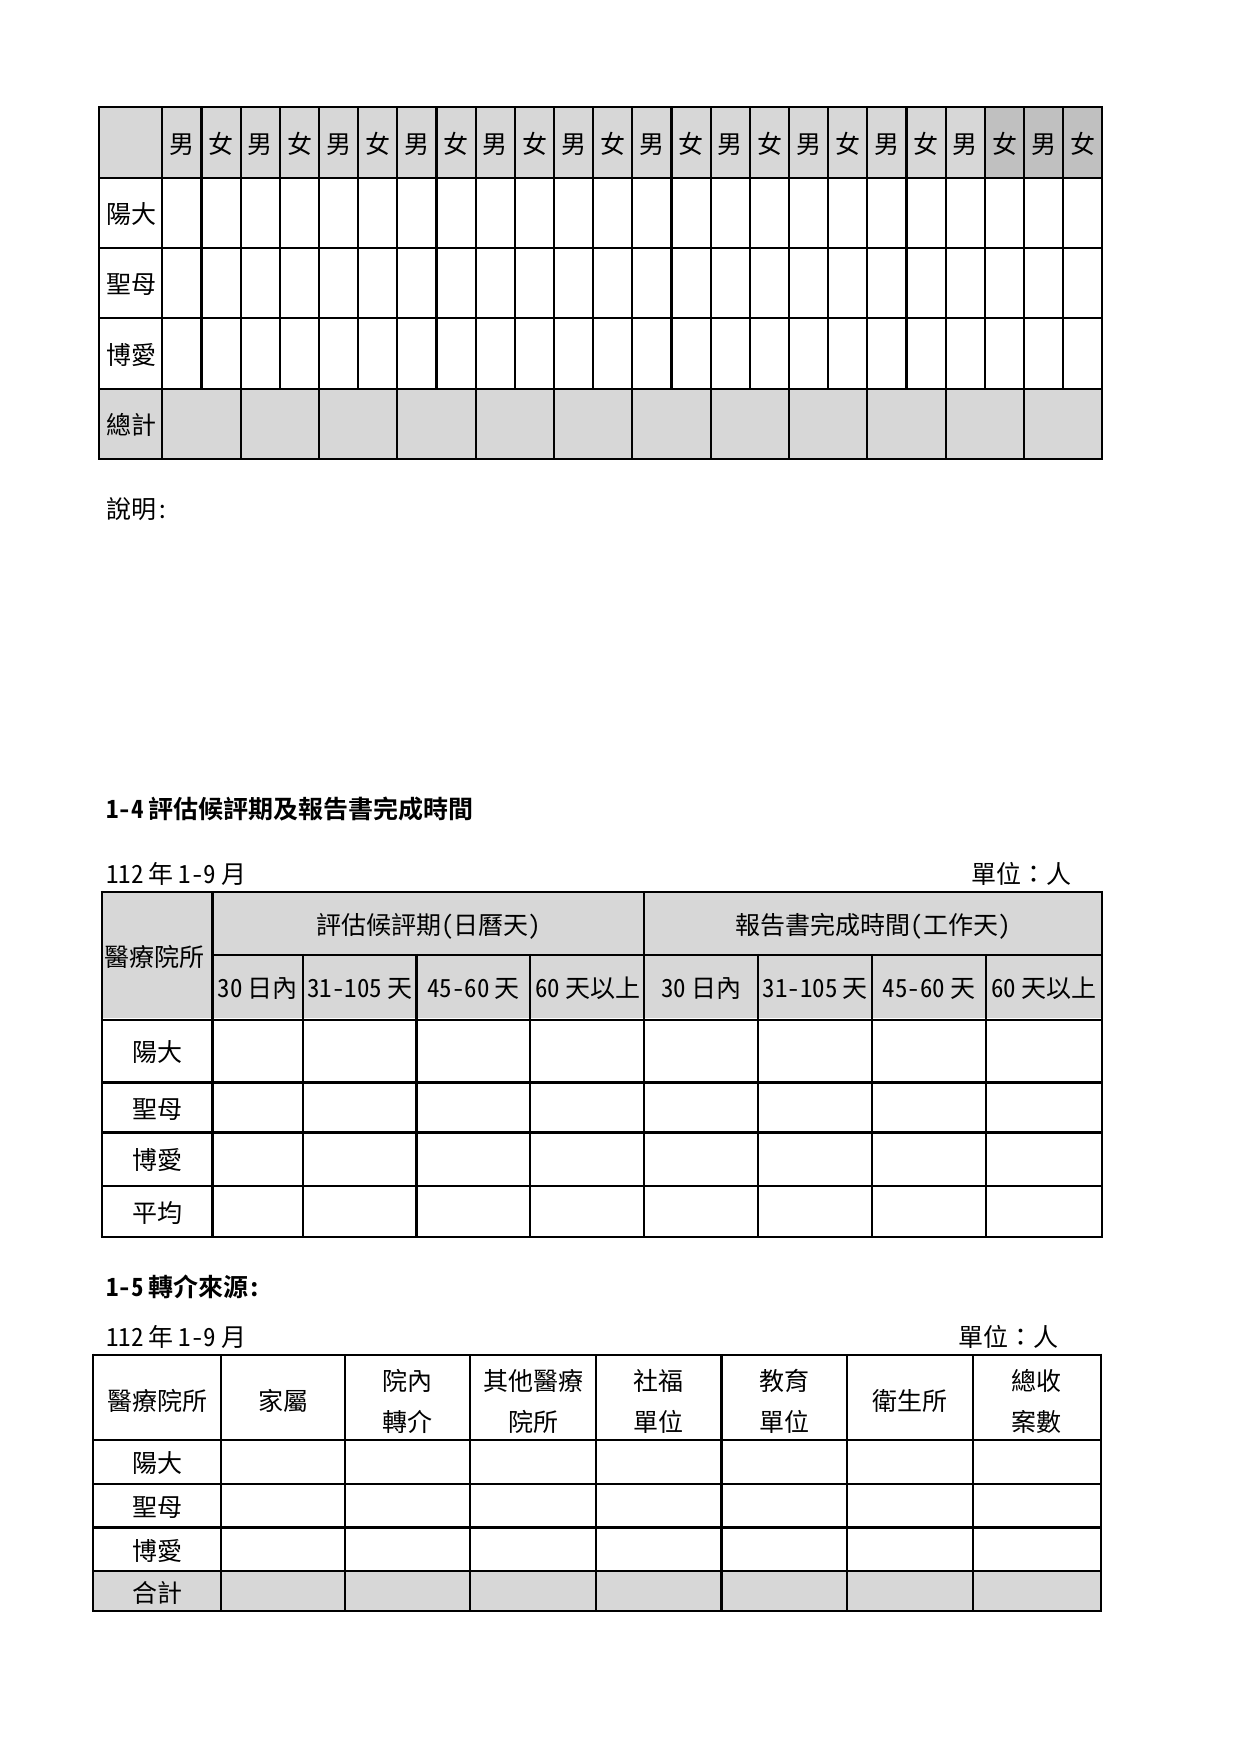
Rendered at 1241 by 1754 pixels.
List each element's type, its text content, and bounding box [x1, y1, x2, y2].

table_cell [398, 319, 435, 387]
table_cell [645, 1187, 757, 1236]
table_cell [759, 1084, 871, 1131]
table_cell [477, 249, 514, 317]
table_cell 男 [163, 108, 200, 177]
table_cell [477, 319, 514, 387]
table_cell [987, 1134, 1101, 1184]
table_cell [471, 1572, 595, 1610]
table_cell 男 [712, 108, 749, 177]
table_cell [873, 1021, 985, 1081]
table_cell [829, 179, 866, 247]
table_cell [418, 1021, 529, 1081]
table_cell [633, 249, 670, 317]
table_cell [759, 1134, 871, 1184]
table_cell [438, 179, 475, 247]
table_cell [418, 1084, 529, 1131]
table_cell [304, 1021, 415, 1081]
table_cell [398, 179, 435, 247]
table_cell 聖母 [94, 1485, 220, 1526]
table_cell [987, 1021, 1101, 1081]
table_cell [222, 1485, 344, 1526]
table_cell [471, 1485, 595, 1526]
table_cell [645, 1084, 757, 1131]
table_cell 女 [1064, 108, 1101, 177]
table_cell 男 [320, 108, 357, 177]
table_cell 女 [281, 108, 318, 177]
table_cell [633, 390, 710, 458]
table_cell [848, 1441, 972, 1483]
table_cell [594, 319, 631, 387]
table_cell [398, 390, 475, 458]
table_cell [1025, 319, 1062, 387]
table_cell [645, 1134, 757, 1184]
table_cell 總計 [100, 390, 161, 458]
table_header 評估候評期(日曆天) [214, 893, 643, 954]
table_cell [471, 1441, 595, 1483]
table_header [100, 108, 161, 177]
table_cell [222, 1572, 344, 1610]
table_cell [633, 179, 670, 247]
text 1-5轉介來源: [106, 1267, 1090, 1303]
table_cell 聖母 [103, 1084, 211, 1131]
table_cell [868, 249, 905, 317]
table_cell [346, 1572, 469, 1610]
table_cell [790, 319, 827, 387]
table_cell [516, 249, 553, 317]
table_cell [1064, 319, 1101, 387]
table_cell [214, 1134, 302, 1184]
table_cell [359, 249, 396, 317]
table_cell [1064, 249, 1101, 317]
table_header 醫療院所 [94, 1356, 220, 1439]
table_cell [555, 390, 631, 458]
table_cell 女 [359, 108, 396, 177]
table_cell [723, 1529, 846, 1570]
table_cell [974, 1529, 1100, 1570]
table_cell [673, 179, 710, 247]
table_cell [848, 1572, 972, 1610]
table_cell [873, 1134, 985, 1184]
table_cell 陽大 [94, 1441, 220, 1483]
table_cell [712, 179, 749, 247]
table_header 衛生所 [848, 1356, 972, 1439]
table_cell [868, 319, 905, 387]
table_cell [723, 1485, 846, 1526]
table_cell [751, 179, 788, 247]
table_cell [790, 179, 827, 247]
table_cell [516, 319, 553, 387]
table_cell [868, 179, 905, 247]
table_cell [947, 319, 984, 387]
table_cell 男 [947, 108, 984, 177]
table_cell 男 [868, 108, 905, 177]
table_cell [163, 390, 240, 458]
table_cell [477, 179, 514, 247]
table_cell [908, 319, 945, 387]
table_cell [868, 390, 945, 458]
table_header 報告書完成時間(工作天) [645, 893, 1101, 954]
text 說明: [106, 489, 1090, 525]
table_cell [974, 1485, 1100, 1526]
table_cell [987, 1187, 1101, 1236]
table_header 總收 案數 [974, 1356, 1100, 1439]
text 112年1-9月 單位：人 [106, 1303, 1090, 1353]
table_cell [477, 390, 553, 458]
table_cell 30日內 [214, 956, 302, 1018]
table_cell [759, 1187, 871, 1236]
table_cell [320, 390, 396, 458]
table_cell 博愛 [100, 319, 161, 387]
table_cell [203, 249, 240, 317]
table_header 其他醫療院所 [471, 1356, 595, 1439]
table_cell [516, 179, 553, 247]
table_cell [751, 249, 788, 317]
table_cell [974, 1572, 1100, 1610]
table_cell [987, 1084, 1101, 1131]
table_cell [304, 1084, 415, 1131]
table_cell [320, 249, 357, 317]
table_cell 男 [1025, 108, 1062, 177]
table_cell [281, 179, 318, 247]
table_cell [242, 179, 279, 247]
table_cell [848, 1485, 972, 1526]
table_cell [203, 179, 240, 247]
table_cell [829, 249, 866, 317]
table_cell 男 [555, 108, 592, 177]
table_cell [214, 1187, 302, 1236]
table_cell [531, 1021, 643, 1081]
table_cell 陽大 [103, 1021, 211, 1081]
table_header 院內 轉介 [346, 1356, 469, 1439]
table_cell [418, 1187, 529, 1236]
table_cell [1025, 179, 1062, 247]
table_cell [947, 390, 1023, 458]
table_cell 博愛 [94, 1529, 220, 1570]
table_cell [712, 390, 788, 458]
table_cell 60天以上 [531, 956, 643, 1018]
table_cell [597, 1529, 720, 1570]
table_cell [555, 179, 592, 247]
table_cell [163, 179, 200, 247]
table_cell [203, 319, 240, 387]
table_cell 男 [398, 108, 435, 177]
table_cell [873, 1187, 985, 1236]
table_cell [304, 1187, 415, 1236]
table_cell [1025, 390, 1101, 458]
table_cell [986, 319, 1023, 387]
text 112年1-9月 單位：人 [106, 854, 1090, 891]
table_cell [555, 249, 592, 317]
table_cell [723, 1441, 846, 1483]
table_cell 平均 [103, 1187, 211, 1236]
table_cell [986, 249, 1023, 317]
table_cell [759, 1021, 871, 1081]
table_cell 陽大 [100, 179, 161, 247]
table_cell [712, 249, 749, 317]
table_cell [398, 249, 435, 317]
table_cell [320, 179, 357, 247]
table_cell [281, 249, 318, 317]
table_cell [471, 1529, 595, 1570]
table_cell [418, 1134, 529, 1184]
table_cell [531, 1084, 643, 1131]
table_cell [597, 1441, 720, 1483]
table_cell [242, 249, 279, 317]
table_cell 男 [242, 108, 279, 177]
table_cell [555, 319, 592, 387]
table_cell [163, 319, 200, 387]
table_cell [751, 319, 788, 387]
table_cell [214, 1021, 302, 1081]
table_cell 30日內 [645, 956, 757, 1018]
table_cell [594, 179, 631, 247]
table_cell [242, 319, 279, 387]
table_cell [597, 1485, 720, 1526]
table_cell [222, 1441, 344, 1483]
table_cell [320, 319, 357, 387]
text 1-4評估候評期及報告書完成時間 [106, 775, 1090, 825]
table_cell 女 [751, 108, 788, 177]
table_cell [908, 179, 945, 247]
table_cell [1025, 249, 1062, 317]
table_cell [673, 319, 710, 387]
table_cell 聖母 [100, 249, 161, 317]
table_cell [281, 319, 318, 387]
table_cell 31-105天 [759, 956, 871, 1018]
table_cell [242, 390, 318, 458]
table_cell [645, 1021, 757, 1081]
table_cell [1064, 179, 1101, 247]
table_cell [723, 1572, 846, 1610]
table_cell 女 [203, 108, 240, 177]
table_cell [947, 179, 984, 247]
table_cell 45-60天 [873, 956, 985, 1018]
table_cell [531, 1134, 643, 1184]
table_cell [829, 319, 866, 387]
table_cell [438, 319, 475, 387]
table_cell [633, 319, 670, 387]
table_cell [214, 1084, 302, 1131]
table_cell [222, 1529, 344, 1570]
table_header 教育 單位 [723, 1356, 846, 1439]
table_cell [304, 1134, 415, 1184]
table_cell [986, 179, 1023, 247]
table_cell [947, 249, 984, 317]
table_cell [908, 249, 945, 317]
table_cell 女 [829, 108, 866, 177]
table_cell [848, 1529, 972, 1570]
table_cell [346, 1485, 469, 1526]
table_cell 合計 [94, 1572, 220, 1610]
table_cell [163, 249, 200, 317]
table_cell [790, 249, 827, 317]
table_cell 博愛 [103, 1134, 211, 1184]
table_cell [790, 390, 866, 458]
table_cell [346, 1441, 469, 1483]
table_cell [359, 179, 396, 247]
table_cell 女 [438, 108, 475, 177]
table_cell [438, 249, 475, 317]
table_cell 60天以上 [987, 956, 1101, 1018]
table_cell [712, 319, 749, 387]
table_cell [359, 319, 396, 387]
table_cell [531, 1187, 643, 1236]
table_cell [346, 1529, 469, 1570]
table_cell 女 [986, 108, 1023, 177]
table_cell 31-105天 [304, 956, 415, 1018]
table_cell 男 [633, 108, 670, 177]
table_cell [597, 1572, 720, 1610]
table_cell 女 [908, 108, 945, 177]
table_cell 45-60天 [418, 956, 529, 1018]
table_cell 女 [594, 108, 631, 177]
table_cell 男 [477, 108, 514, 177]
table_cell [974, 1441, 1100, 1483]
table_cell [873, 1084, 985, 1131]
table_cell [673, 249, 710, 317]
table_cell 女 [516, 108, 553, 177]
table_header 醫療院所 [103, 893, 211, 1018]
table_cell 女 [673, 108, 710, 177]
table_header 家屬 [222, 1356, 344, 1439]
table_cell 男 [790, 108, 827, 177]
table_cell [594, 249, 631, 317]
table_header 社福 單位 [597, 1356, 720, 1439]
